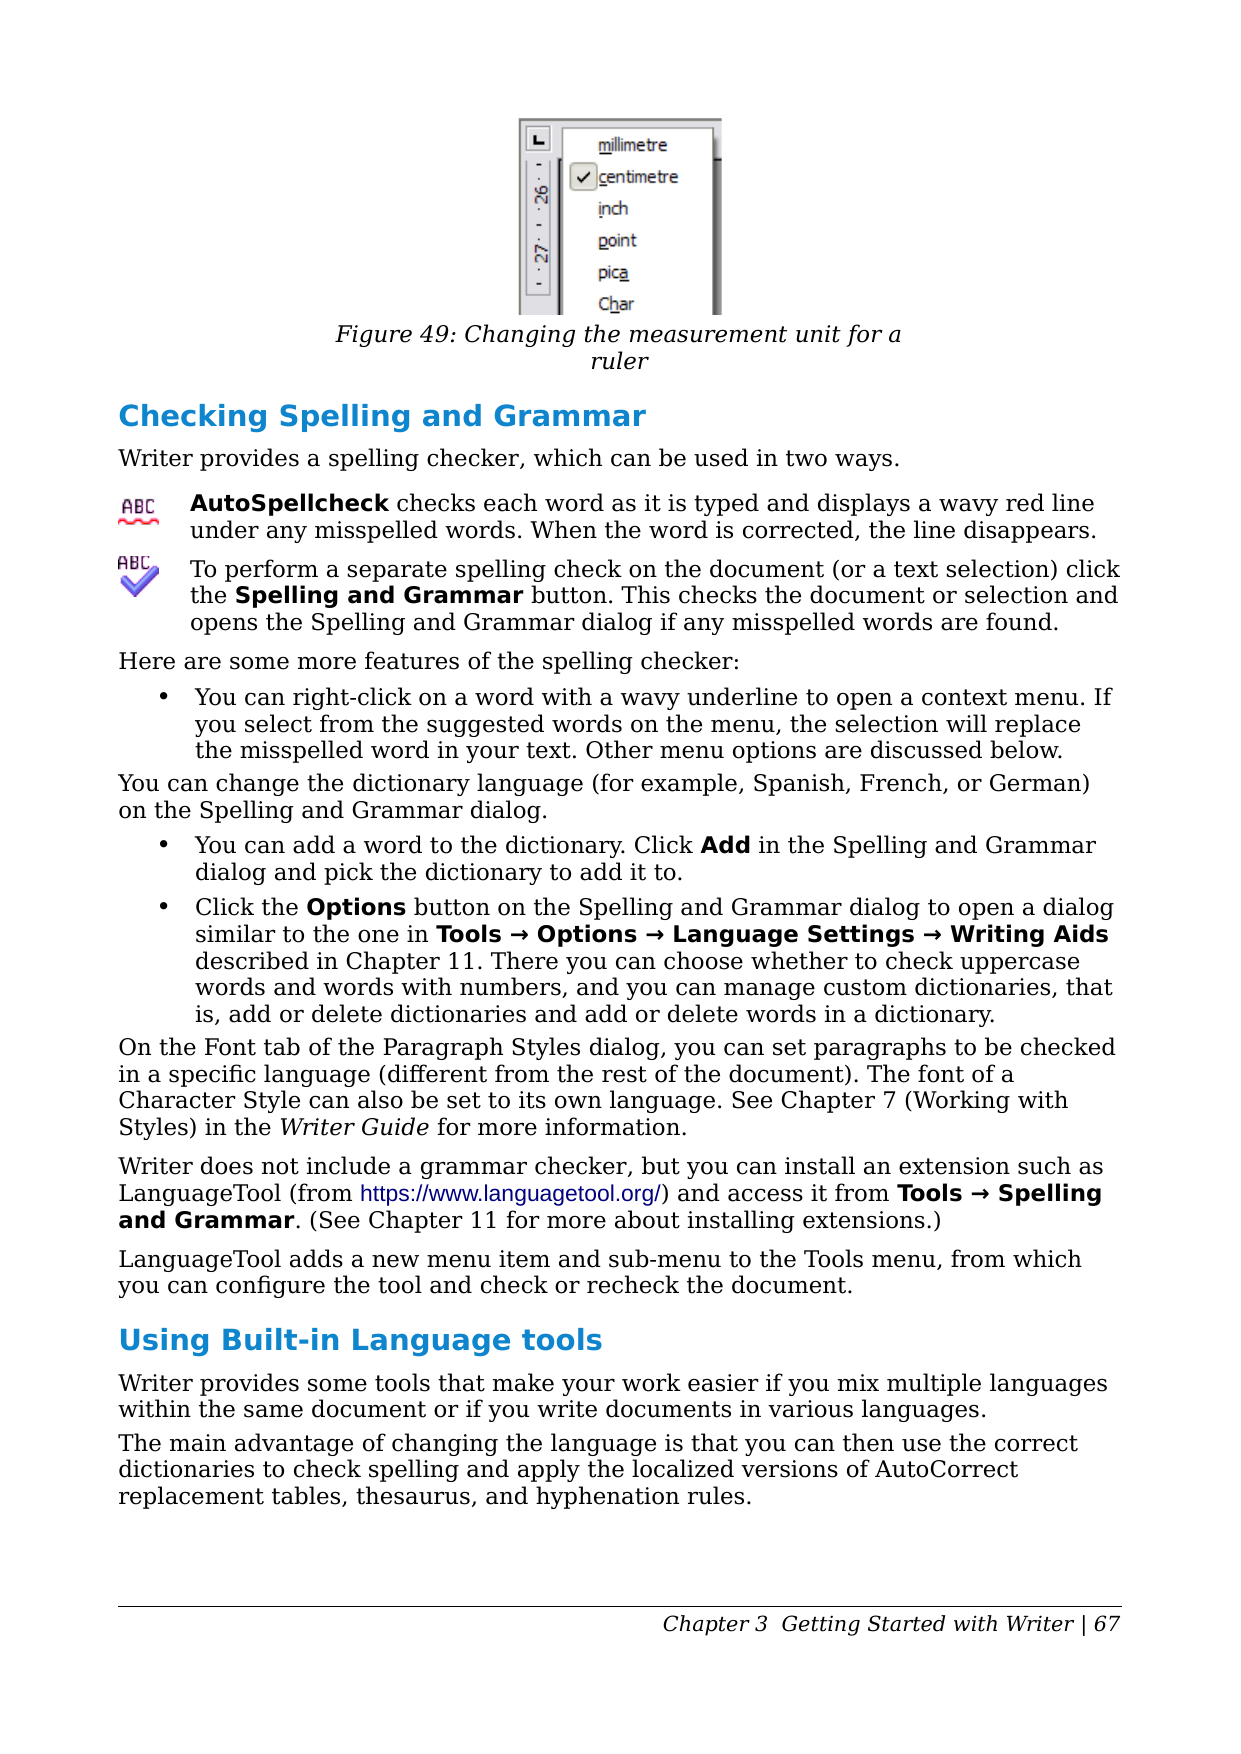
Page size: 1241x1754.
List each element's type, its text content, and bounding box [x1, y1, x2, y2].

text Writer does not include a grammar checker, but you can install an extension such as LanguageTool (from https://www.languagetool.org/) and access it from Tools → Spelling and Grammar. (See Chapter 11 for more about installing extensions.) [118, 1153, 1122, 1233]
list Writer provides some tools that make your work easier if you mix multiple languages within the same document or if you write documents in various languages. [118, 1370, 1122, 1423]
table_cell [118, 556, 190, 648]
text Writer provides a spelling checker, which can be used in two ways. [118, 445, 1122, 472]
list LanguageTool adds a new menu item and sub-menu to the Tools menu, from which you can configure the tool and check or recheck the document. [118, 1246, 1122, 1299]
picture [118, 556, 159, 597]
picture [518, 118, 722, 315]
list Click the Options button on the Spelling and Grammar dialog to open a dialog similar to the one in Tools → Options → Language Settings → Writing Aids described in Chapter 11. There you can choose whether to check uppercase words and words with numbers, and you can manage custom dictionaries, that is, add or delete dictionaries and add or delete words in a dictionary. [156, 892, 1122, 1028]
table_cell To perform a separate spelling check on the document (or a text selection) click the Spelling and Grammar button. This checks the document or selection and opens the Spelling and Grammar dialog if any misspelled words are found. [190, 556, 1122, 648]
text Figure 49: Changing the measurement unit for a ruler [334, 321, 906, 374]
table_header [118, 490, 190, 556]
table_header AutoSpellcheck checks each word as it is typed and displays a wavy red line under any misspelled words. When the word is corrected, the line disappears. [190, 490, 1122, 556]
list You can right-click on a word with a wavy underline to open a context menu. If you select from the suggested words on the menu, the selection will replace the misspelled word in your text. Other menu options are discussed below. [156, 682, 1122, 764]
list Here are some more features of the spelling checker: [118, 648, 1122, 675]
subtitle Checking Spelling and Grammar [118, 399, 1122, 433]
list On the Font tab of the Paragraph Styles dialog, you can set paragraphs to be checked in a specific language (different from the rest of the document). The font of a Character Style can also be set to its own language. See Chapter 7 (Working with Styles) in the Writer Guide for more information. [118, 1034, 1122, 1141]
list You can add a word to the dictionary. Click Add in the Spelling and Grammar dialog and pick the dictionary to add it to. [156, 830, 1122, 886]
picture [118, 490, 159, 531]
list You can change the dictionary language (for example, Spanish, French, or German) on the Spelling and Grammar dialog. [118, 770, 1122, 824]
subtitle Using Built-in Language tools [118, 1323, 1122, 1357]
list The main advantage of changing the language is that you can then use the correct dictionaries to check spelling and apply the localized versions of AutoCorrect replacement tables, thesaurus, and hyphenation rules. [118, 1430, 1122, 1510]
